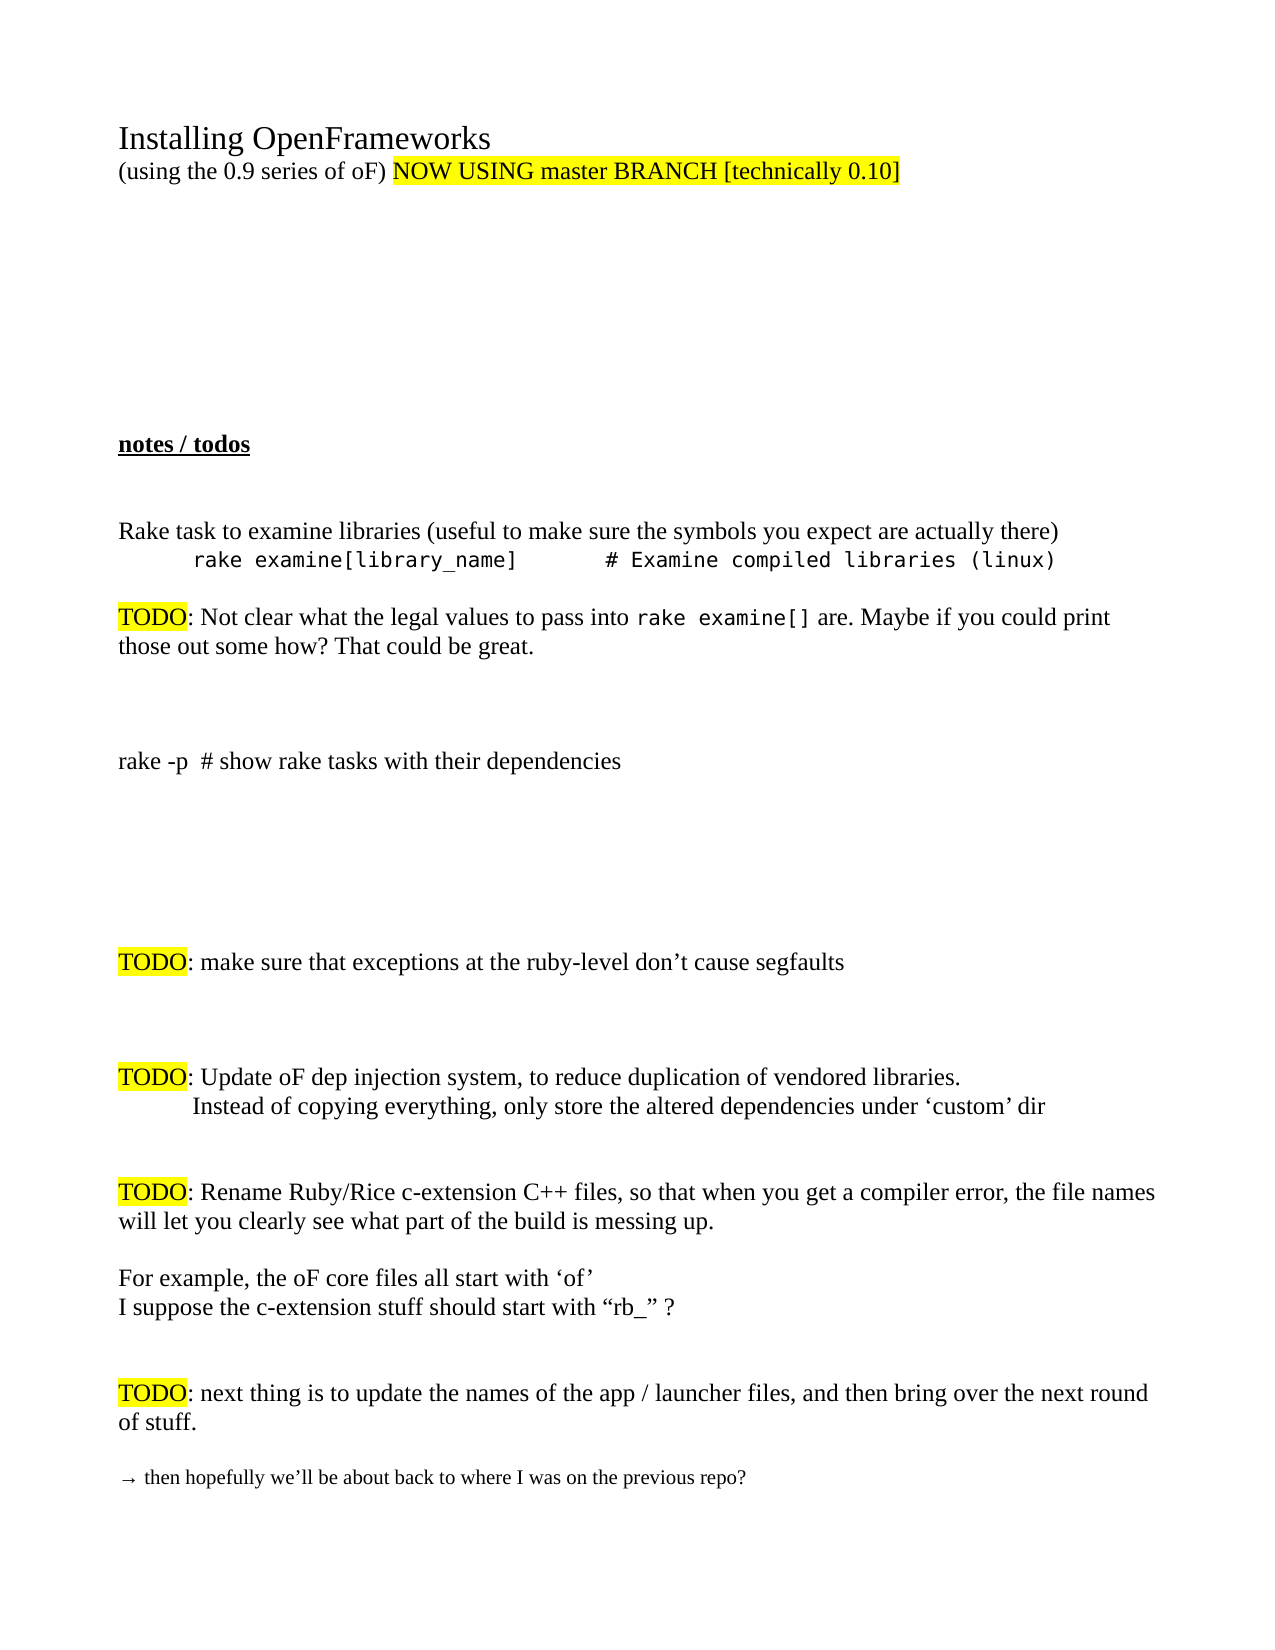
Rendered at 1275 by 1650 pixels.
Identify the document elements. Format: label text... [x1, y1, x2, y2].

text rake -p # show rake tasks with their dependencies [118, 746, 1157, 774]
text Installing OpenFrameworks [118, 118, 1157, 156]
text Rake task to examine libraries (useful to make sure the symbols you expect are actually there) [118, 516, 1157, 544]
text Instead of copying everything, only store the altered dependencies under ‘custom’ dir [118, 1091, 1157, 1119]
text notes / todos [118, 429, 1157, 458]
text TODO: Not clear what the legal values to pass into rake examine[] are. Maybe if you could print those out some how? That could be great. [118, 602, 1157, 659]
text For example, the oF core files all start with ‘of’ [118, 1263, 1157, 1292]
text TODO: make sure that exceptions at the ruby-level don’t cause segfaults [118, 947, 1157, 976]
text rake examine[library_name] # Examine compiled libraries (linux) [118, 544, 1157, 573]
text → then hopefully we’ll be about back to where I was on the previous repo? [118, 1464, 1157, 1489]
text I suppose the c-extension stuff should start with “rb_” ? [118, 1292, 1157, 1321]
text (using the 0.9 series of oF) NOW USING master BRANCH [technically 0.10] [118, 156, 1157, 185]
text TODO: next thing is to update the names of the app / launcher files, and then bring over the next round of stuff. [118, 1378, 1157, 1436]
text TODO: Update oF dep injection system, to reduce duplication of vendored libraries. [118, 1062, 1157, 1091]
text TODO: Rename Ruby/Rice c-extension C++ files, so that when you get a compiler error, the file names will let you clearly see what part of the build is messing up. [118, 1177, 1157, 1234]
